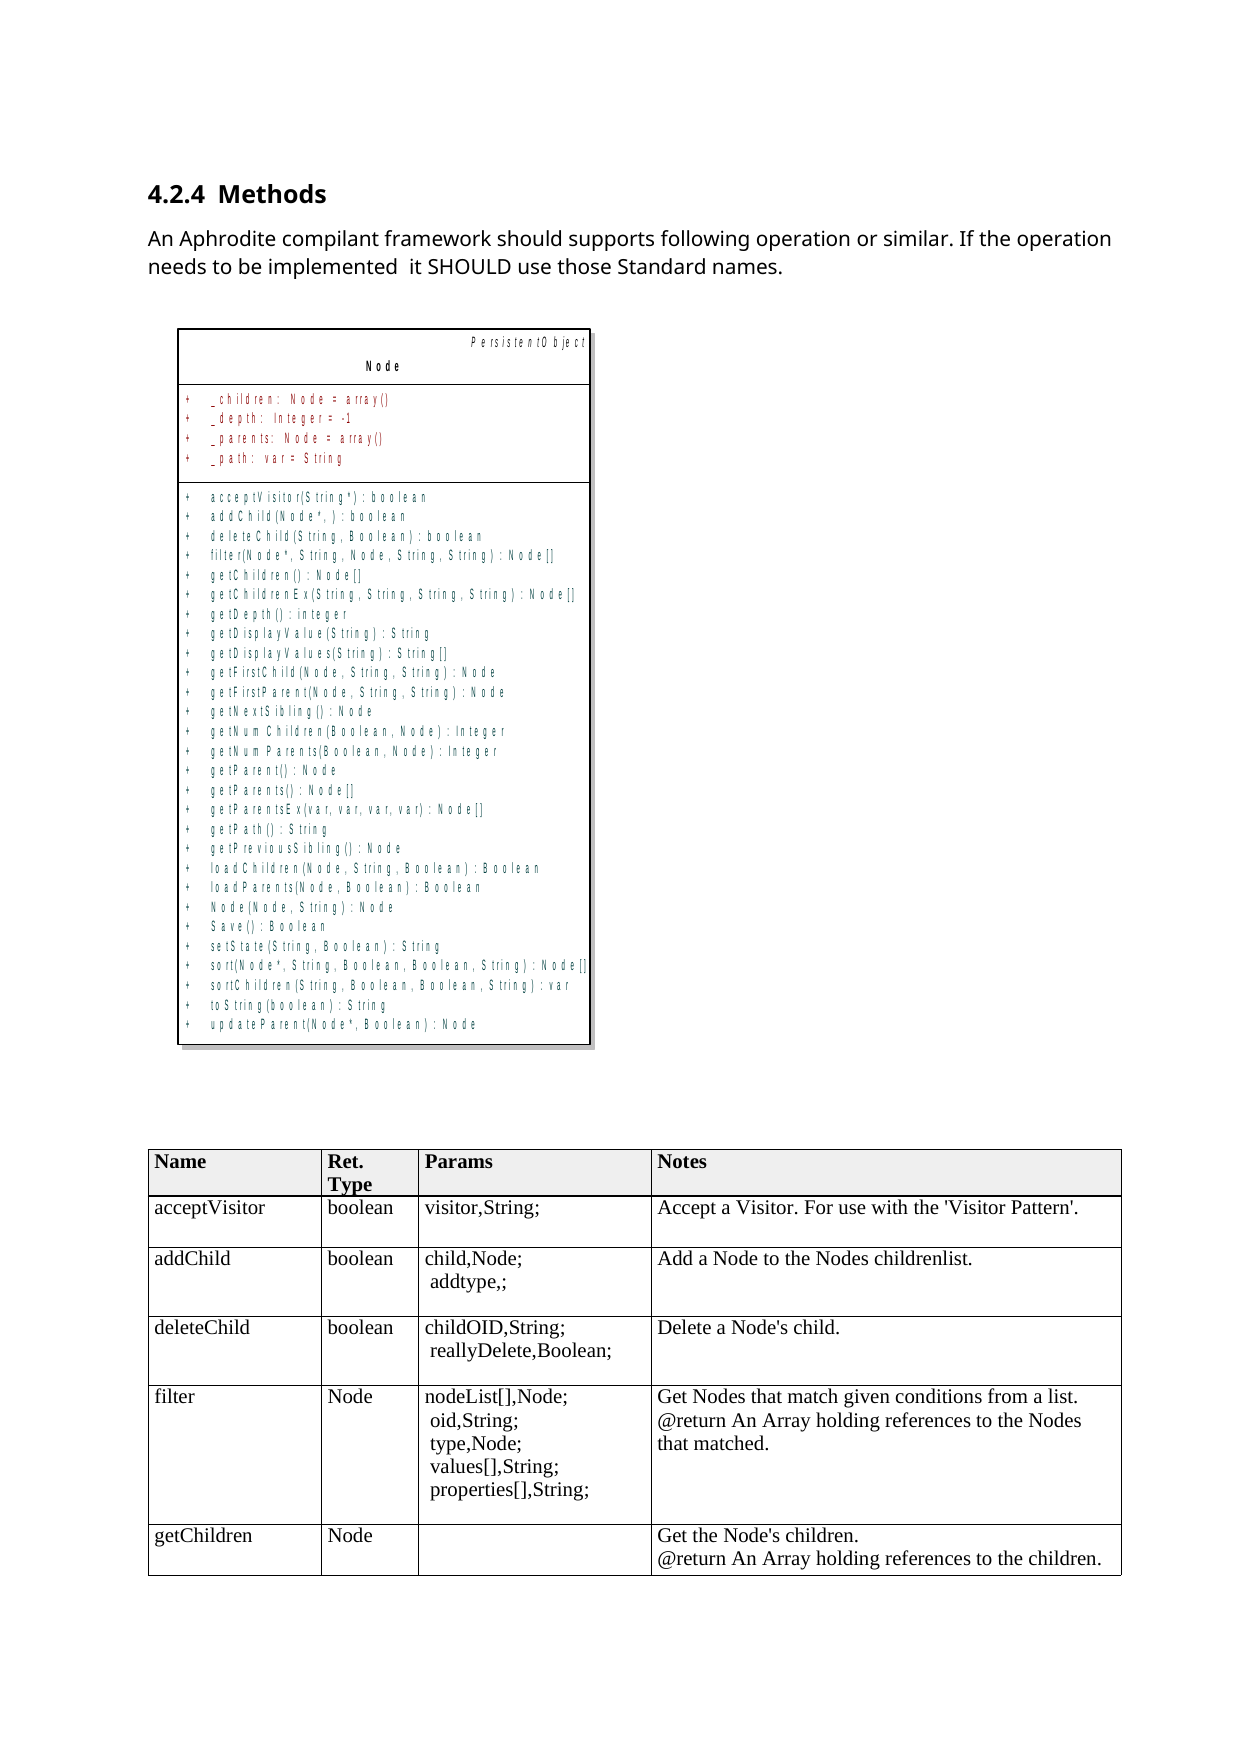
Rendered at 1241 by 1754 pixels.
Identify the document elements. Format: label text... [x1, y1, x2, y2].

table_cell acceptVisitor [149, 1197, 321, 1247]
table_cell childOID,String; reallyDelete,Boolean; [419, 1317, 651, 1385]
table_cell Add a Node to the Nodes childrenlist. [652, 1248, 1121, 1316]
table_cell deleteChild [149, 1317, 321, 1385]
table_cell Get the Node's children. @return An Array holding references to the children. [652, 1525, 1121, 1575]
table_cell visitor,String; [419, 1197, 651, 1247]
table_cell filter [149, 1386, 321, 1524]
table_cell boolean [322, 1248, 418, 1316]
table_cell boolean [322, 1197, 418, 1247]
table_cell Accept a Visitor. For use with the 'Visitor Pattern'. [652, 1197, 1121, 1247]
table_cell Node [322, 1525, 418, 1575]
table_cell getChildren [149, 1525, 321, 1575]
table_header Params [419, 1150, 651, 1195]
subtitle Methods [148, 177, 1122, 211]
table_cell child,Node; addtype,; [419, 1248, 651, 1316]
table_header Ret. Type [322, 1150, 418, 1195]
table_header Notes [652, 1150, 1121, 1195]
table_cell Delete a Node's child. [652, 1317, 1121, 1385]
table_header Name [149, 1150, 321, 1195]
text An Aphrodite compilant framework should supports following operation or similar. If the operation needs to be implemented it SHOULD use those Standard names. [148, 224, 1122, 280]
table_cell Node [322, 1386, 418, 1524]
table_cell Get Nodes that match given conditions from a list. @return An Array holding references to the Nodes that matched. [652, 1386, 1121, 1524]
table_cell boolean [322, 1317, 418, 1385]
table_cell nodeList[],Node; oid,String; type,Node; values[],String; properties[],String; [419, 1386, 651, 1524]
table_cell addChild [149, 1248, 321, 1316]
table_cell [419, 1525, 651, 1575]
